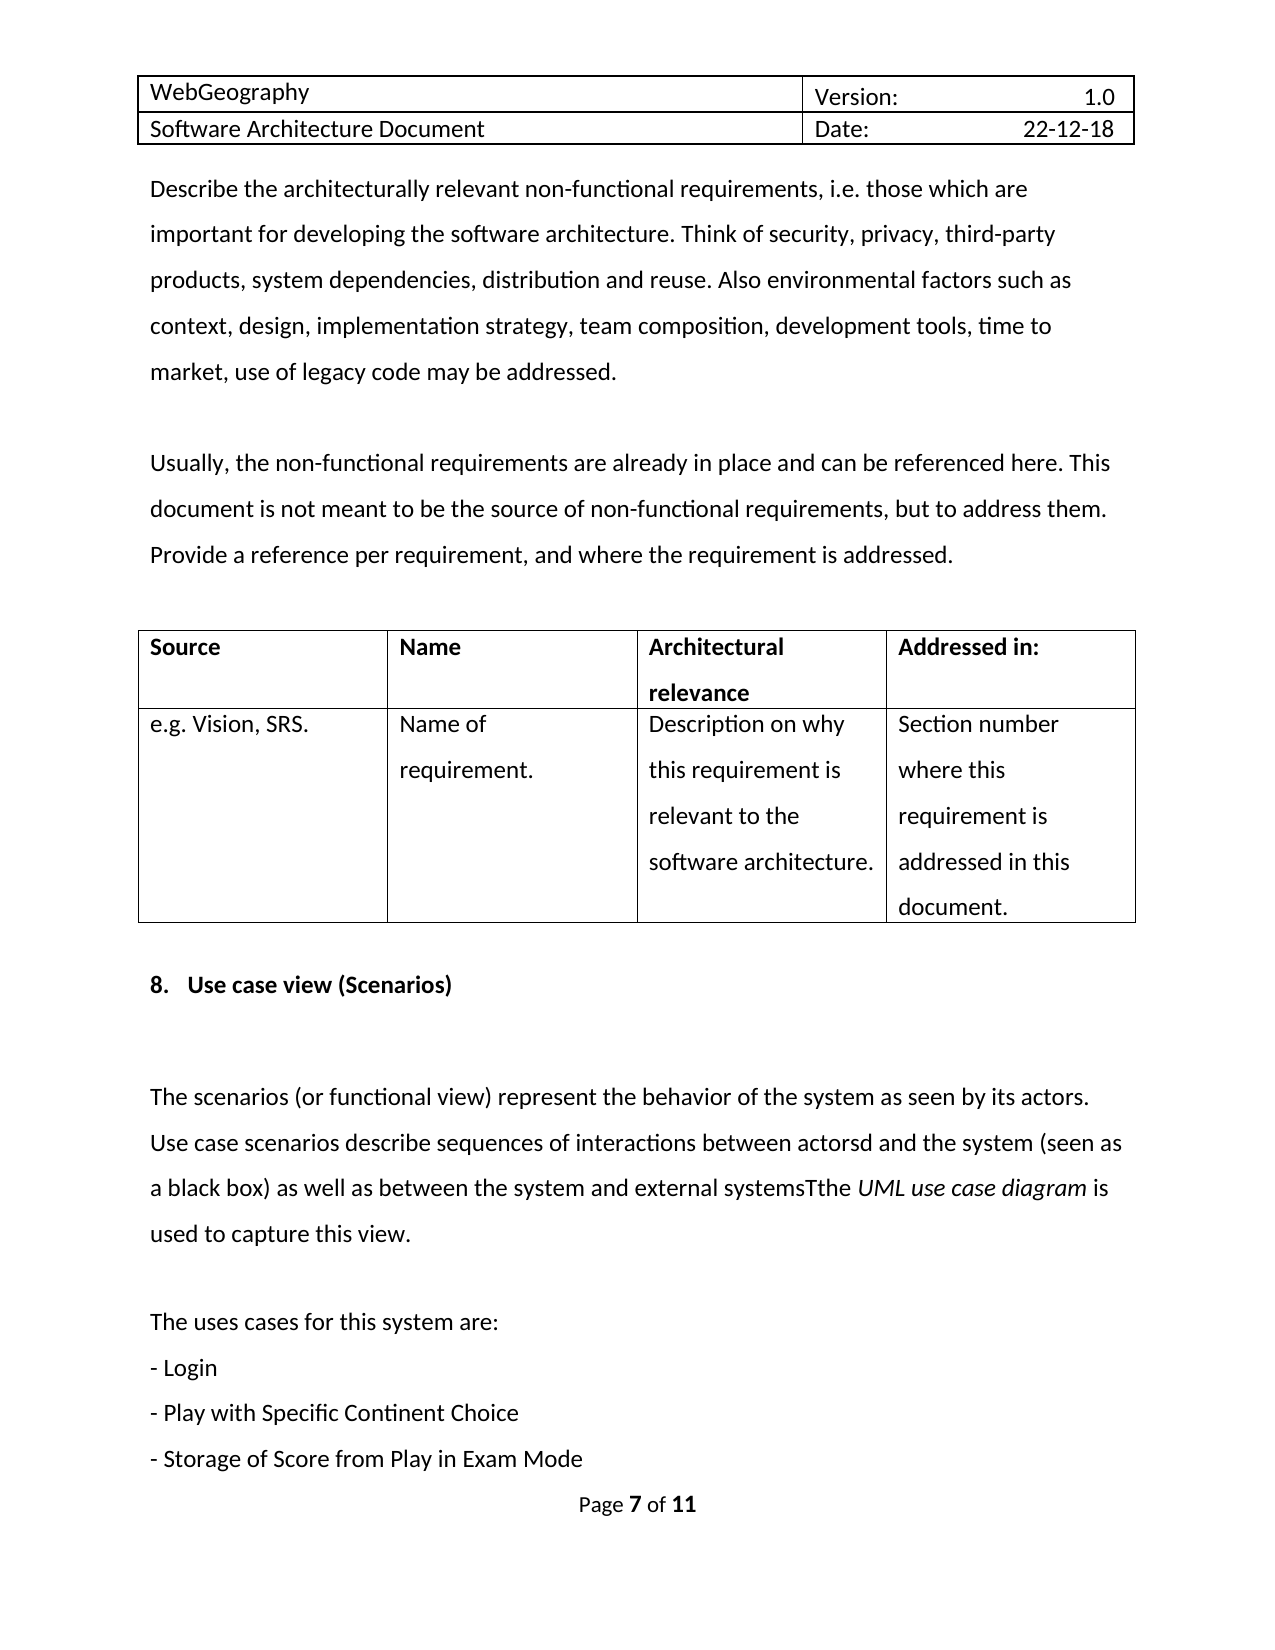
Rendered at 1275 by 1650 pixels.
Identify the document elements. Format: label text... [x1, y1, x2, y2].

table_header Addressed in: [887, 631, 1135, 707]
subtitle Use case view (Scenarios) [150, 969, 1125, 999]
text Describe the architecturally relevant non-functional requirements, i.e. those which are important for developing the software architecture. Think of security, privacy, third-party products, system dependencies, distribution and reuse. Also environmental factors such as context, design, implementation strategy, team composition, development tools, time to market, use of legacy code may be addressed. [150, 173, 1125, 386]
table_cell e.g. Vision, SRS. [139, 709, 387, 922]
text - Play with Specific Continent Choice [150, 1397, 1125, 1428]
text - Login [150, 1352, 1125, 1382]
text The uses cases for this system are: [150, 1306, 1125, 1336]
table_cell Section number where this requirement is addressed in this document. [887, 709, 1135, 922]
text The scenarios (or functional view) represent the behavior of the system as seen by its actors. Use case scenarios describe sequences of interactions between actorsd and the system (seen as a black box) as well as between the system and external systemsTthe UML use case diagram is used to capture this view. [150, 1081, 1125, 1249]
table_header Source [139, 631, 387, 707]
table_header Name [388, 631, 637, 707]
text - Storage of Score from Play in Exam Mode [150, 1443, 1125, 1474]
table_cell Name of requirement. [388, 709, 637, 922]
text Usually, the non-functional requirements are already in place and can be referenced here. This document is not meant to be the source of non-functional requirements, but to address them. Provide a reference per requirement, and where the requirement is addressed. [150, 447, 1125, 569]
table_cell Description on why this requirement is relevant to the software architecture. [638, 709, 886, 922]
table_header Architectural relevance [638, 631, 886, 707]
